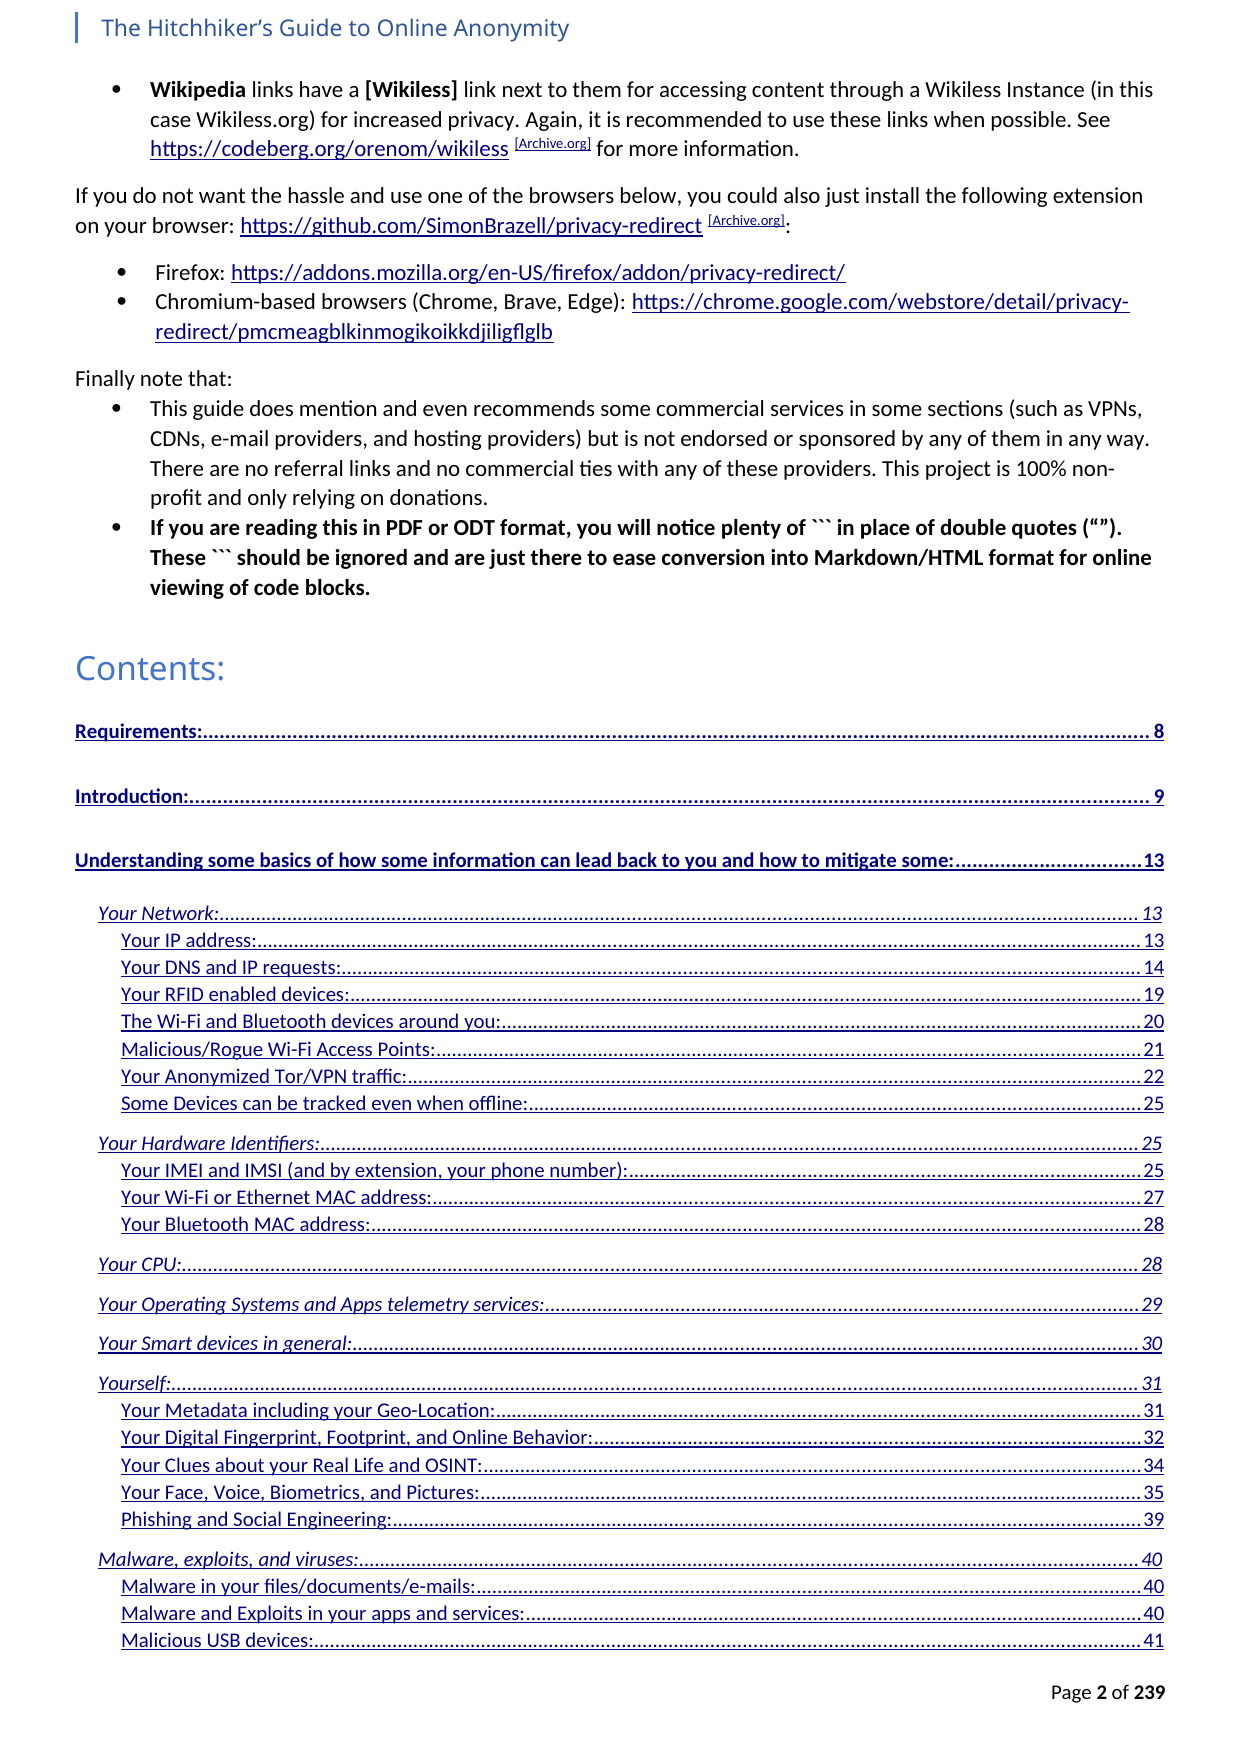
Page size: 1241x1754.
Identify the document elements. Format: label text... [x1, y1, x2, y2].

text Your Metadata including your Geo-Location: 31 [121, 1397, 1165, 1423]
text Finally note that: [75, 364, 1165, 392]
text Some Devices can be tracked even when offline: 25 [121, 1090, 1165, 1116]
text Phishing and Social Engineering: 39 [121, 1506, 1165, 1532]
text Your Wi-Fi or Ethernet MAC address: 27 [121, 1184, 1165, 1210]
text Malicious/Rogue Wi-Fi Access Points: 21 [121, 1036, 1165, 1061]
text Your Clues about your Real Life and OSINT: 34 [121, 1452, 1165, 1477]
list Firefox: https://addons.mozilla.org/en-US/firefox/addon/privacy-redirect/ [118, 258, 1165, 286]
text Requirements: 8 [75, 718, 1165, 744]
text Your Network: 13 [98, 900, 1165, 925]
text Introduction: 9 [75, 783, 1165, 808]
text Malware, exploits, and viruses: 40 [98, 1546, 1165, 1571]
text Your IP address: 13 [121, 927, 1165, 952]
text Malware and Exploits in your apps and services: 40 [121, 1600, 1165, 1626]
text Your Face, Voice, Biometrics, and Pictures: 35 [121, 1479, 1165, 1504]
list Chromium-based browsers (Chrome, Brave, Edge): https://chrome.google.com/webstore/detail/privacy-redirect/pmcmeagblkinmogikoikkdjiligflglb [118, 287, 1165, 345]
text The Wi-Fi and Bluetooth devices around you: 20 [121, 1009, 1165, 1034]
text Your CPU: 28 [98, 1251, 1165, 1277]
list Wikipedia links have a [Wikiless] link next to them for accessing content through a Wikiless Instance (in this case Wikiless.org) for increased privacy. Again, it is recommended to use these links when possible. See https://codeberg.org/orenom/wikiless [Archive.org] for more information. [112, 75, 1165, 163]
text Your Bluetooth MAC address: 28 [121, 1211, 1165, 1237]
text Yourself: 31 [98, 1370, 1165, 1396]
text Malicious USB devices: 41 [121, 1627, 1165, 1653]
text If you do not want the hassle and use one of the browsers below, you could also just install the following extension on your browser: https://github.com/SimonBrazell/privacy-redirect [Archive.org]: [75, 181, 1165, 239]
text Your Smart devices in general: 30 [98, 1331, 1165, 1356]
subtitle Contents: [75, 645, 1165, 690]
text Your Operating Systems and Apps telemetry services: 29 [98, 1291, 1165, 1316]
text Your Hardware Identifiers: 25 [98, 1130, 1165, 1155]
text Your IMEI and IMSI (and by extension, your phone number): 25 [121, 1157, 1165, 1182]
text Your DNS and IP requests: 14 [121, 954, 1165, 980]
text Your Anonymized Tor/VPN traffic: 22 [121, 1063, 1165, 1088]
text Your RFID enabled devices: 19 [121, 981, 1165, 1007]
text Understanding some basics of how some information can lead back to you and how to mitigate some: 13 [75, 848, 1165, 873]
list If you are reading this in PDF or ODT format, you will notice plenty of ``` in place of double quotes (“”). These ``` should be ignored and are just there to ease conversion into Markdown/HTML format for online viewing of code blocks. [112, 513, 1165, 601]
text Malware in your files/documents/e-mails: 40 [121, 1573, 1165, 1598]
list This guide does mention and even recommends some commercial services in some sections (such as VPNs, CDNs, e-mail providers, and hosting providers) but is not endorsed or sponsored by any of them in any way. There are no referral links and no commercial ties with any of these providers. This project is 100% non-profit and only relying on donations. [112, 394, 1165, 512]
text Your Digital Fingerprint, Footprint, and Online Behavior: 32 [121, 1424, 1165, 1450]
